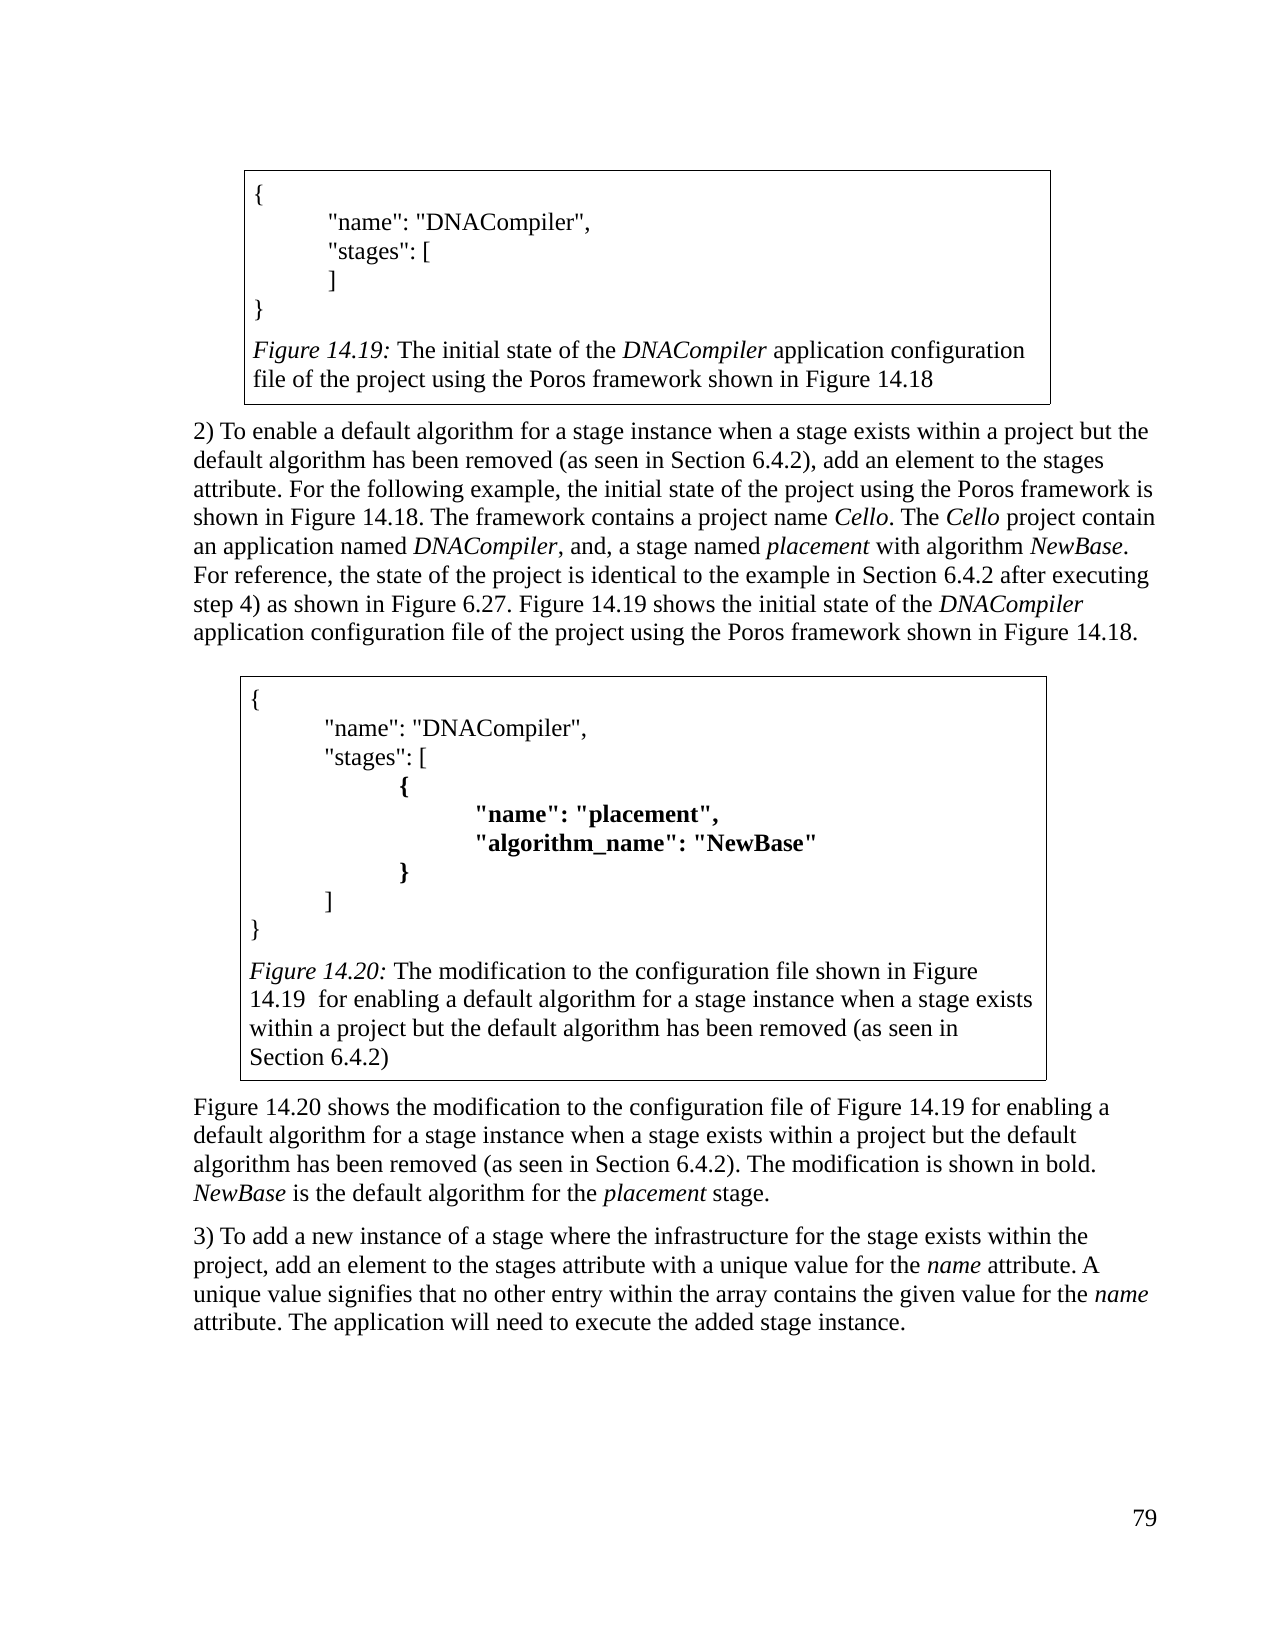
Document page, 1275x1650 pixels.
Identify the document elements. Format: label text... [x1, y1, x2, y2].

text "stages": [ [253, 236, 1041, 265]
text } [253, 294, 1041, 322]
text 3) To add a new instance of a stage where the infrastructure for the stage exists within the project, add an element to the stages attribute with a unique value for the name attribute. A unique value signifies that no other entry within the array contains the given value for the name attribute. The application will need to execute the added stage instance. [193, 1221, 1157, 1336]
text "name": "DNACompiler", [249, 713, 1037, 742]
text ] [249, 886, 1037, 914]
text { [253, 179, 1041, 207]
text Figure 14.20 shows the modification to the configuration file of Figure 14.19 for enabling a default algorithm for a stage instance when a stage exists within a project but the default algorithm has been removed (as seen in Section 6.4.2). The modification is shown in bold. NewBase is the default algorithm for the placement stage. [193, 661, 1157, 1207]
text } [249, 857, 1037, 886]
text { [249, 684, 1037, 713]
text { [249, 771, 1037, 799]
text 2) To enable a default algorithm for a stage instance when a stage exists within a project but the default algorithm has been removed (as seen in Section 6.4.2), add an element to the stages attribute. For the following example, the initial state of the project using the Poros framework is shown in Figure 14.18. The framework contains a project name Cello. The Cello project contain an application named DNACompiler, and, a stage named placement with algorithm NewBase. For reference, the state of the project is identical to the example in Section 6.4.2 after executing step 4) as shown in Figure 6.27. Figure 14.19 shows the initial state of the DNACompiler application configuration file of the project using the Poros framework shown in Figure 14.18. [193, 161, 1157, 646]
text Figure 14.19: The initial state of the DNACompiler application configuration file of the project using the Poros framework shown in Figure 14.18 [253, 335, 1041, 392]
text "name": "DNACompiler", [253, 207, 1041, 236]
text ] [253, 265, 1041, 294]
text "name": "placement", [249, 799, 1037, 828]
text "algorithm_name": "NewBase" [249, 828, 1037, 857]
text Figure 14.20: The modification to the configuration file shown in Figure 14.19 for enabling a default algorithm for a stage instance when a stage exists within a project but the default algorithm has been removed (as seen in Section 6.4.2) [249, 956, 1037, 1071]
text "stages": [ [249, 742, 1037, 771]
text } [249, 914, 1037, 943]
